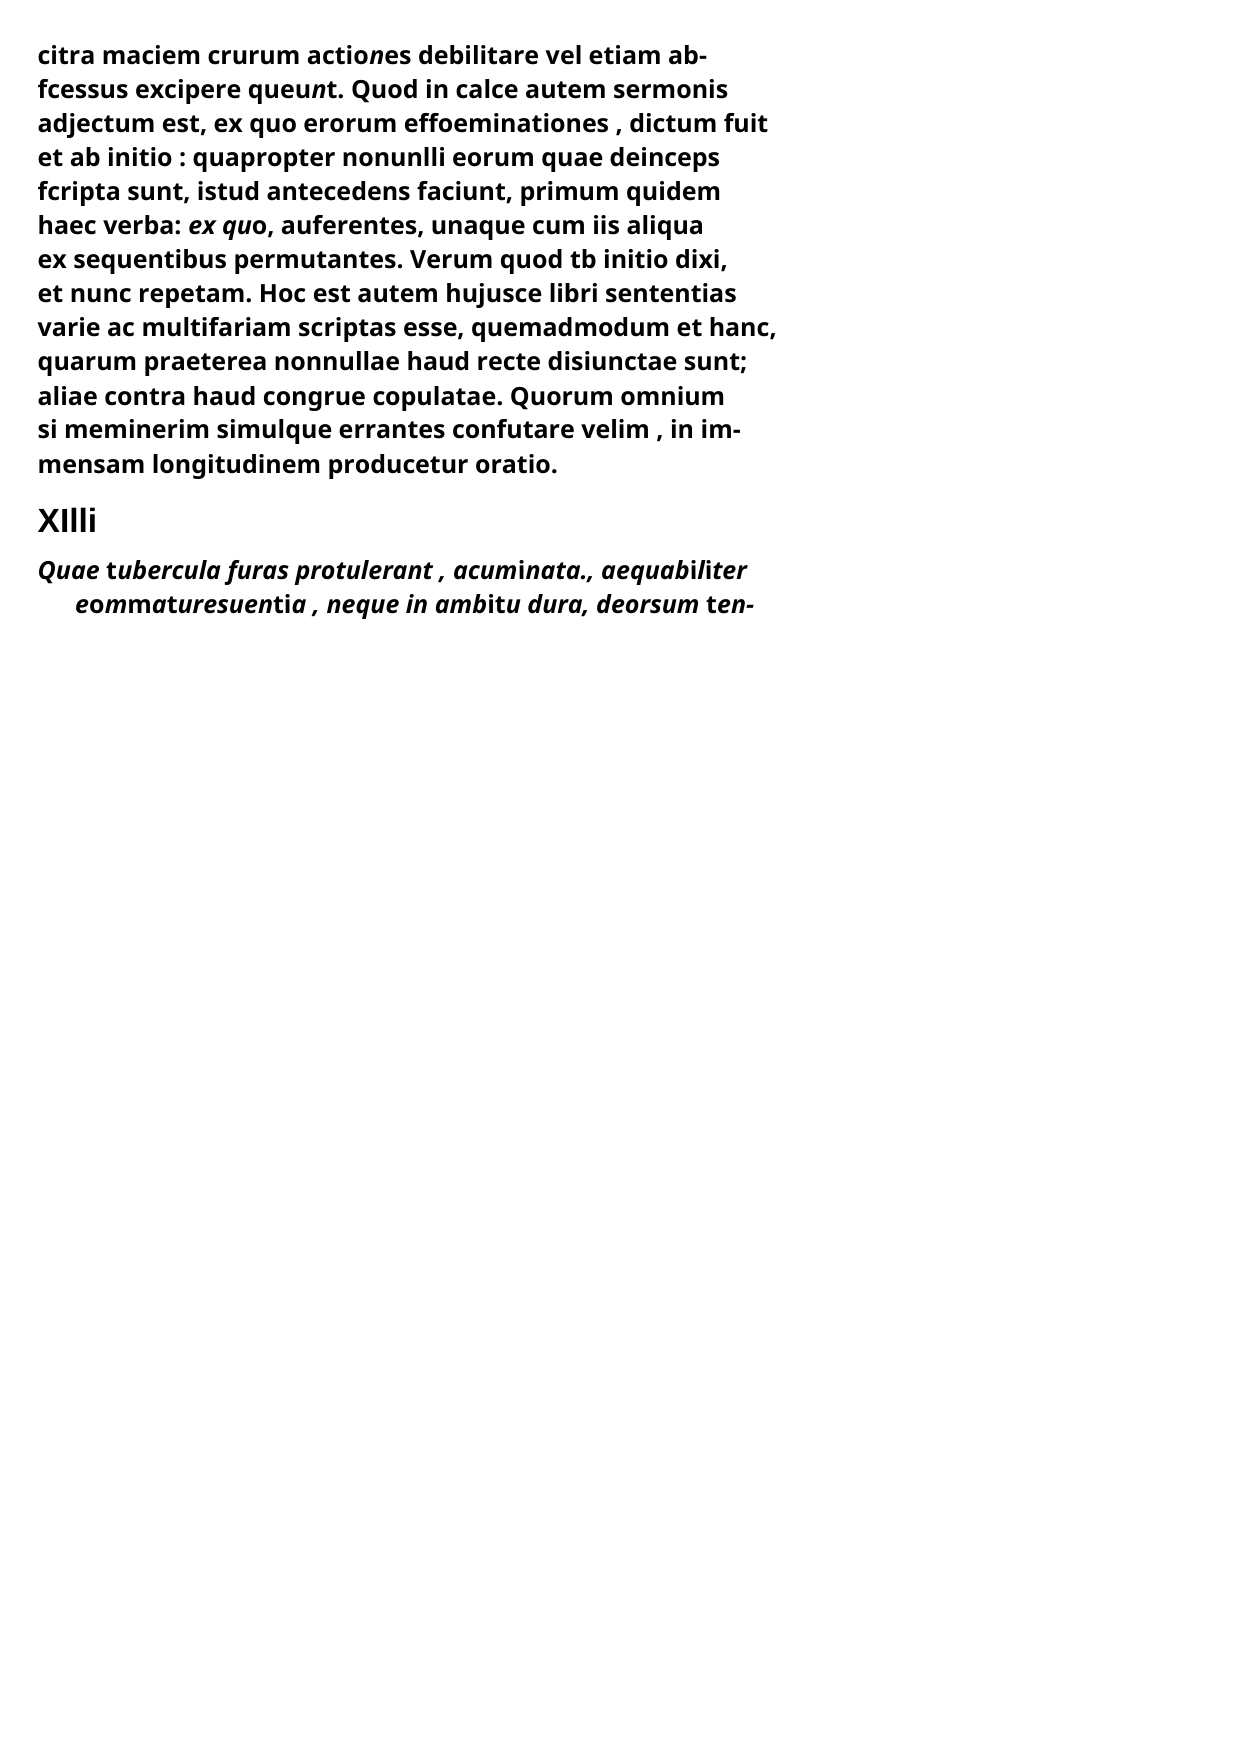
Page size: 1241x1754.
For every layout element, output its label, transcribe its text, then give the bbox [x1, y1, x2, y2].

text citra maciem crurum actiones debilitare vel etiam ab- fcessus excipere queunt. Quod in calce autem sermonis adjectum est, ex quo erorum effoeminationes , dictum fuit et ab initio : quapropter nonunlli eorum quae deinceps fcripta sunt, istud antecedens faciunt, primum quidem haec verba: ex quo, auferentes, unaque cum iis aliqua ex sequentibus permutantes. Verum quod tb initio dixi, et nunc repetam. Hoc est autem hujusce libri sententias varie ac multifariam scriptas esse, quemadmodum et hanc, quarum praeterea nonnullae haud recte disiunctae sunt; aliae contra haud congrue copulatae. Quorum omnium si meminerim simulque errantes confutare velim , in im- mensam longitudinem producetur oratio. [37, 37, 1203, 480]
subtitle XIlli [37, 501, 1203, 540]
text Quae tubercula furas protulerant , acuminata., aequabiliter eommaturesuentia , neque in ambitu dura, deorsum ten- [37, 552, 1203, 620]
